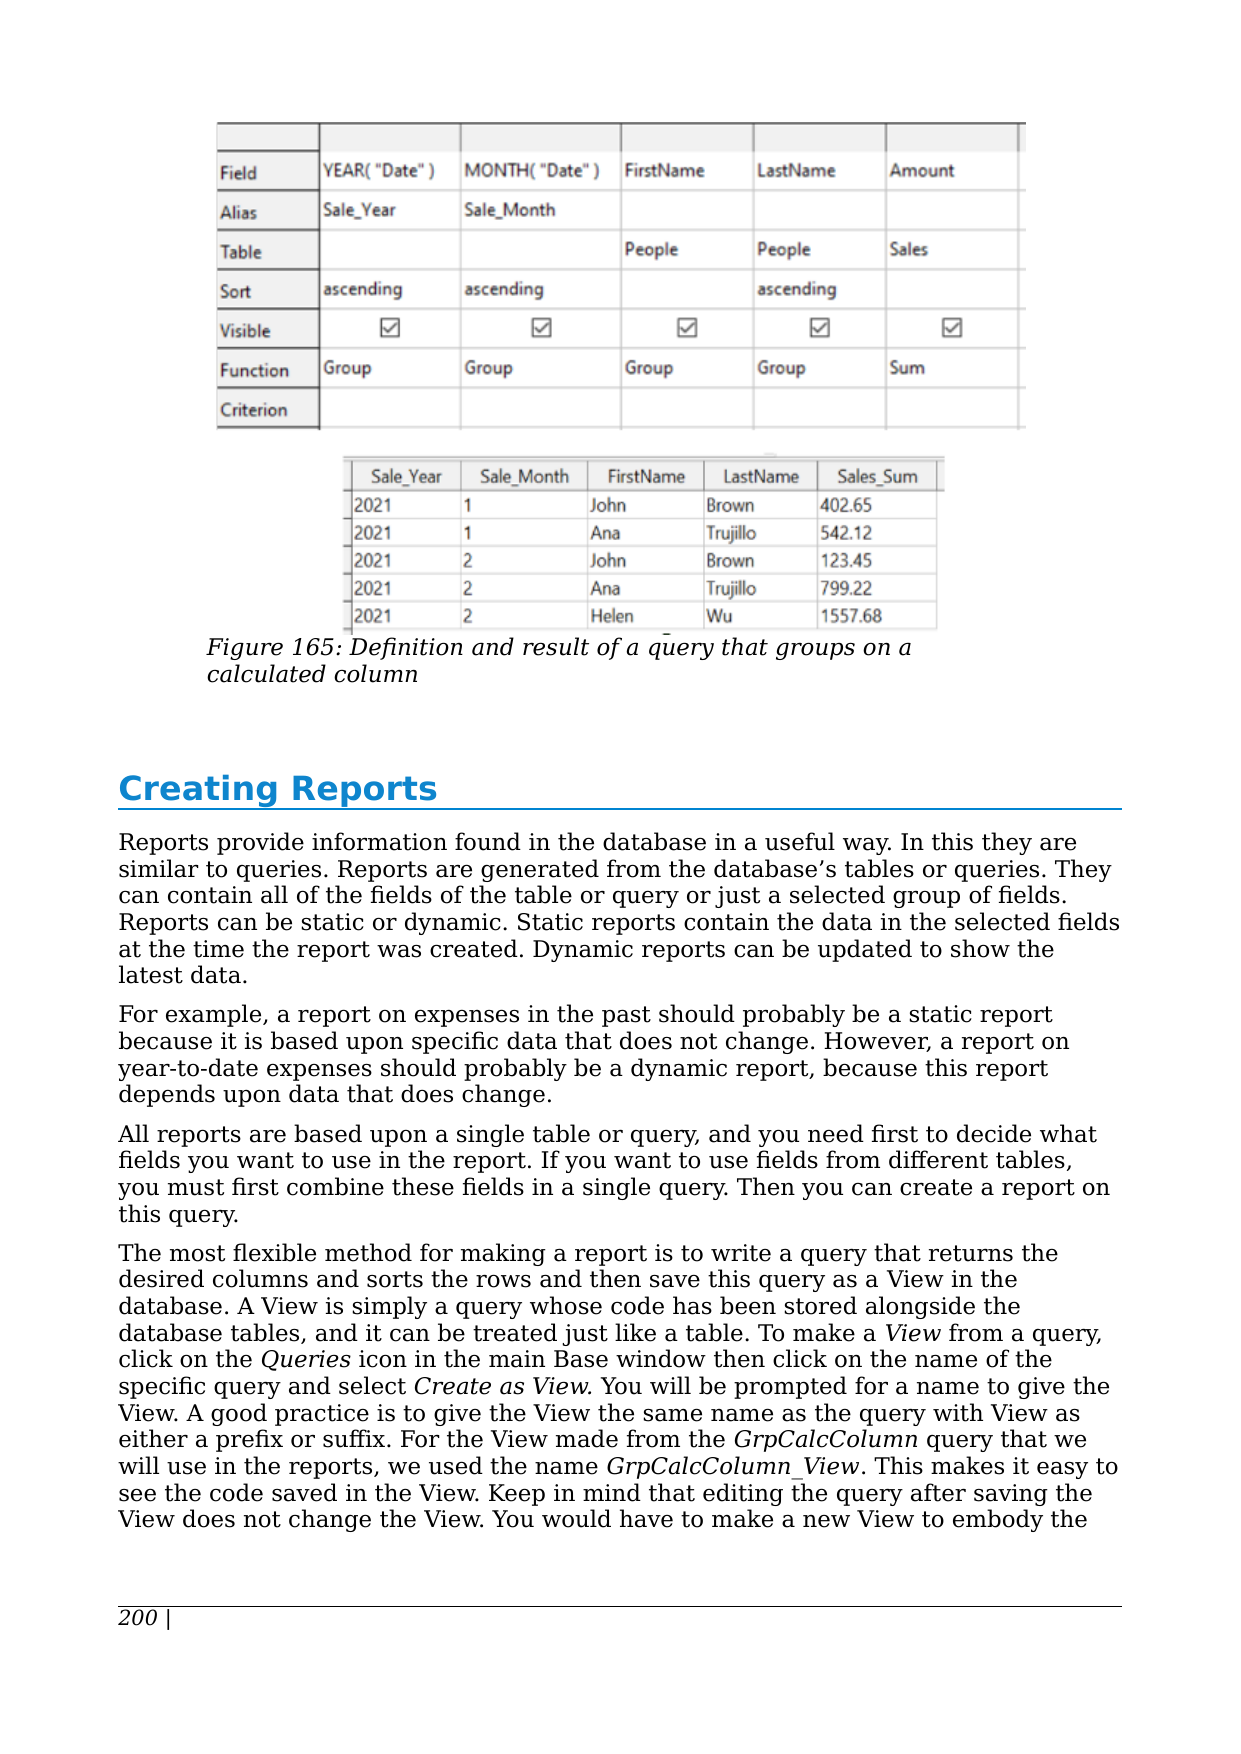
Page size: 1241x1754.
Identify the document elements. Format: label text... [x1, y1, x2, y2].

text The most flexible method for making a report is to write a query that returns the desired columns and sorts the rows and then save this query as a View in the database. A View is simply a query whose code has been stored alongside the database tables, and it can be treated just like a table. To make a View from a query, click on the Queries icon in the main Base window then click on the name of the specific query and select Create as View. You will be prompted for a name to give the View. A good practice is to give the View the same name as the query with View as either a prefix or suffix. For the View made from the GrpCalcColumn query that we will use in the reports, we used the name GrpCalcColumn_View. This makes it easy to see the code saved in the View. Keep in mind that editing the query after saving the View does not change the View. You would have to make a new View to embody the [118, 1240, 1122, 1533]
text All reports are based upon a single table or query, and you need first to decide what fields you want to use in the report. If you want to use fields from different tables, you must first combine these fields in a single query. Then you can create a report on this query. [118, 1121, 1122, 1227]
text Reports provide information found in the database in a useful way. In this they are similar to queries. Reports are generated from the database’s tables or queries. They can contain all of the fields of the table or query or just a selected group of fields. Reports can be static or dynamic. Static reports contain the data in the selected fields at the time the report was created. Dynamic reports can be updated to show the latest data. [118, 829, 1122, 989]
text Figure 165: Definition and result of a query that groups on a calculated column [207, 632, 1036, 688]
subtitle Creating Reports [118, 769, 1122, 808]
text For example, a report on expenses in the past should probably be a static report because it is based upon specific data that does not change. However, a report on year-to-date expenses should probably be a dynamic report, because this report depends upon data that does change. [118, 1002, 1122, 1108]
picture [216, 122, 1026, 635]
